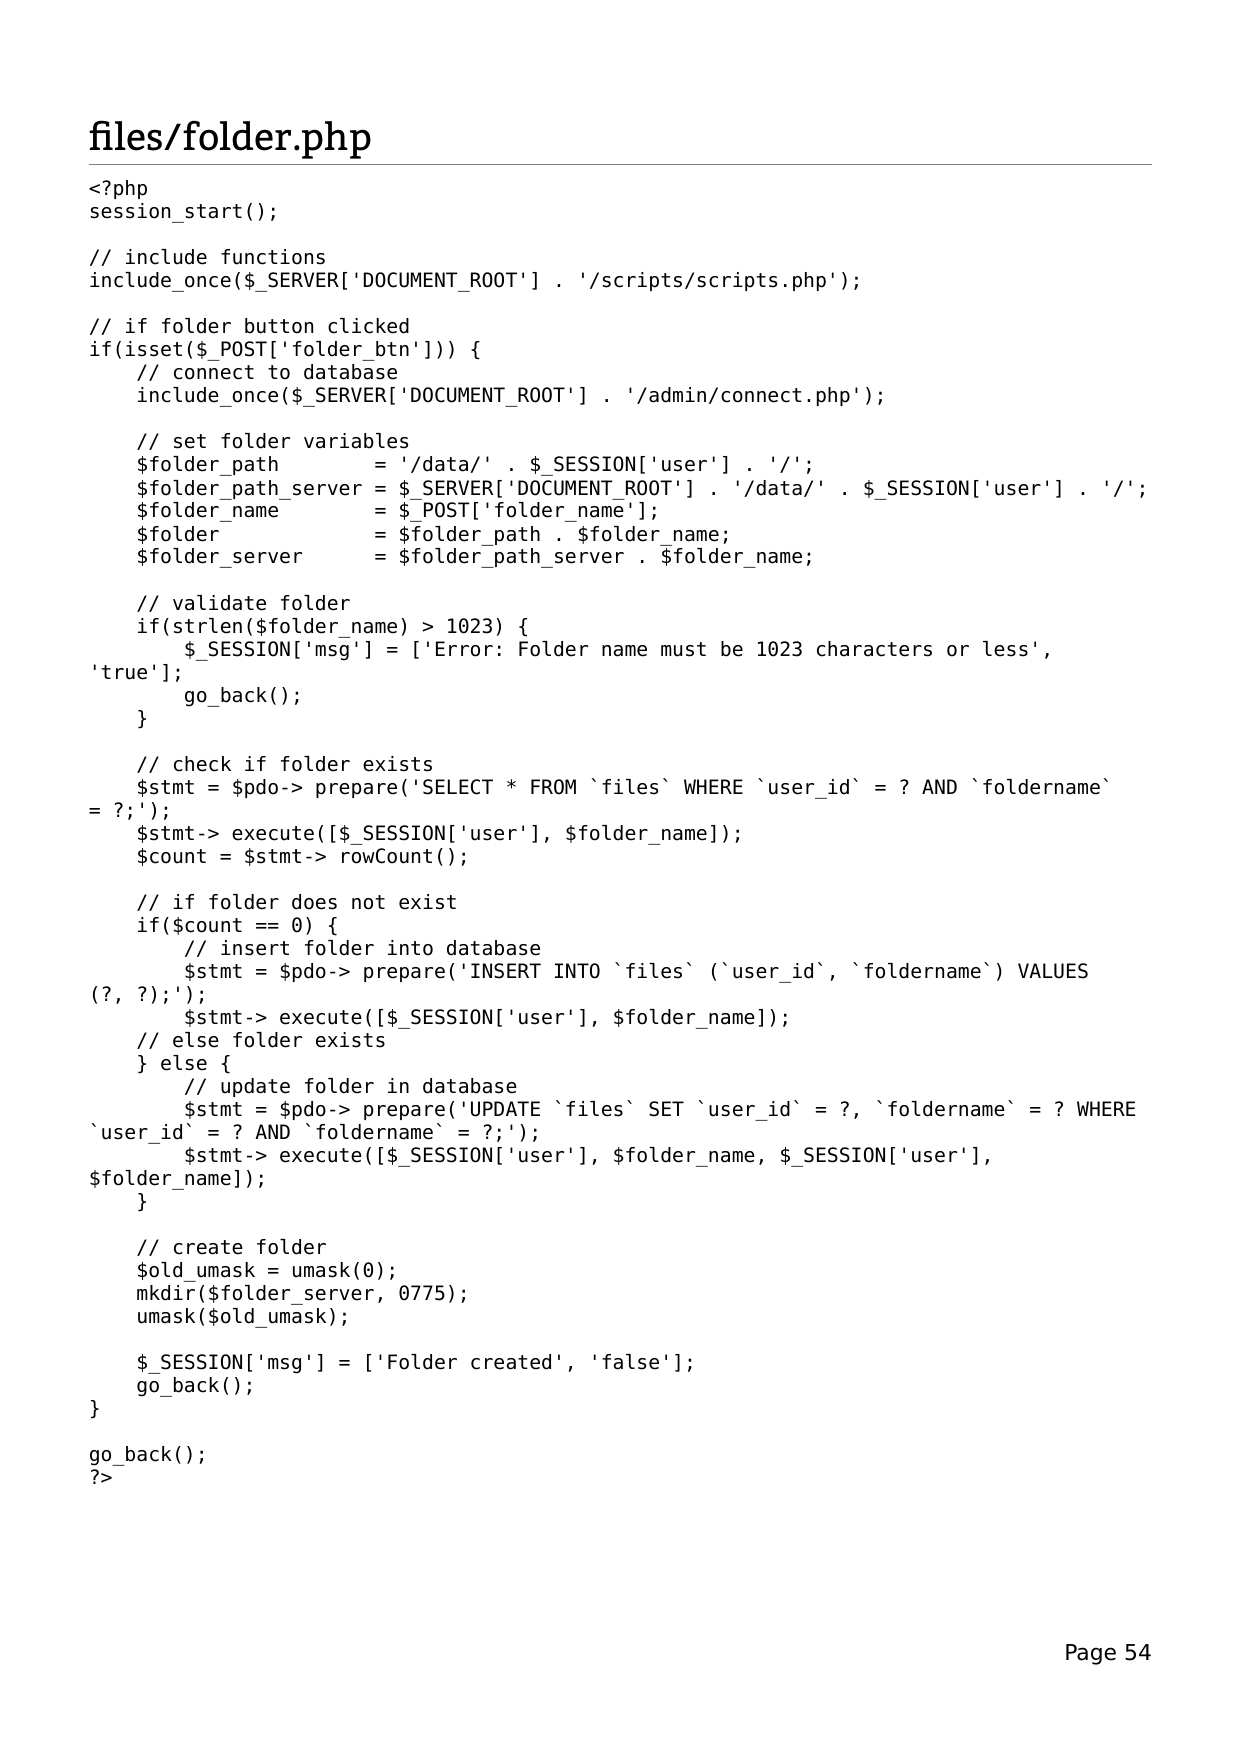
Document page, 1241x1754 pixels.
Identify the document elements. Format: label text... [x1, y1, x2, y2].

text umask($old_umask); [88, 1305, 1152, 1328]
text $folder_path_server = $_SERVER['DOCUMENT_ROOT'] . '/data/' . $_SESSION['user'] . '/'; [88, 477, 1152, 499]
text $_SESSION['msg'] = ['Error: Folder name must be 1023 characters or less', 'true']; [88, 638, 1152, 684]
text // create folder [88, 1236, 1152, 1259]
text } [88, 1190, 1152, 1213]
text } [88, 707, 1152, 730]
text $stmt = $pdo-> prepare('UPDATE `files` SET `user_id` = ?, `foldername` = ? WHERE `user_id` = ? AND `foldername` = ?;'); [88, 1098, 1152, 1144]
text include_once($_SERVER['DOCUMENT_ROOT'] . '/admin/connect.php'); [88, 384, 1152, 407]
text mkdir($folder_server, 0775); [88, 1282, 1152, 1305]
text $stmt-> execute([$_SESSION['user'], $folder_name, $_SESSION['user'], $folder_name]); [88, 1144, 1152, 1190]
text $count = $stmt-> rowCount(); [88, 845, 1152, 868]
text session_start(); [88, 200, 1152, 223]
text go_back(); [88, 1374, 1152, 1397]
text if(isset($_POST['folder_btn'])) { [88, 338, 1152, 361]
text // validate folder [88, 592, 1152, 615]
text // if folder does not exist [88, 891, 1152, 914]
text if($count == 0) { [88, 914, 1152, 937]
text $folder_name = $_POST['folder_name']; [88, 499, 1152, 523]
text // else folder exists [88, 1029, 1152, 1052]
text $folder = $folder_path . $folder_name; [88, 523, 1152, 546]
text // connect to database [88, 361, 1152, 384]
text // include functions [88, 246, 1152, 269]
text $stmt = $pdo-> prepare('SELECT * FROM `files` WHERE `user_id` = ? AND `foldername` = ?;'); [88, 776, 1152, 822]
text } else { [88, 1052, 1152, 1075]
text <?php [88, 177, 1152, 200]
text $stmt-> execute([$_SESSION['user'], $folder_name]); [88, 1006, 1152, 1029]
text $stmt = $pdo-> prepare('INSERT INTO `files` (`user_id`, `foldername`) VALUES (?, ?);'); [88, 960, 1152, 1006]
text $_SESSION['msg'] = ['Folder created', 'false']; [88, 1351, 1152, 1374]
text // update folder in database [88, 1075, 1152, 1098]
text go_back(); [88, 1443, 1152, 1466]
text go_back(); [88, 684, 1152, 707]
text $folder_server = $folder_path_server . $folder_name; [88, 546, 1152, 569]
text $stmt-> execute([$_SESSION['user'], $folder_name]); [88, 822, 1152, 845]
text include_once($_SERVER['DOCUMENT_ROOT'] . '/scripts/scripts.php'); [88, 269, 1152, 292]
text // if folder button clicked [88, 315, 1152, 338]
text // insert folder into database [88, 937, 1152, 960]
subtitle files/folder.php [88, 113, 1152, 165]
text ?> [88, 1466, 1152, 1489]
text // set folder variables [88, 431, 1152, 453]
text $old_umask = umask(0); [88, 1259, 1152, 1282]
text } [88, 1397, 1152, 1420]
text // check if folder exists [88, 753, 1152, 776]
text if(strlen($folder_name) > 1023) { [88, 615, 1152, 638]
text $folder_path = '/data/' . $_SESSION['user'] . '/'; [88, 453, 1152, 477]
